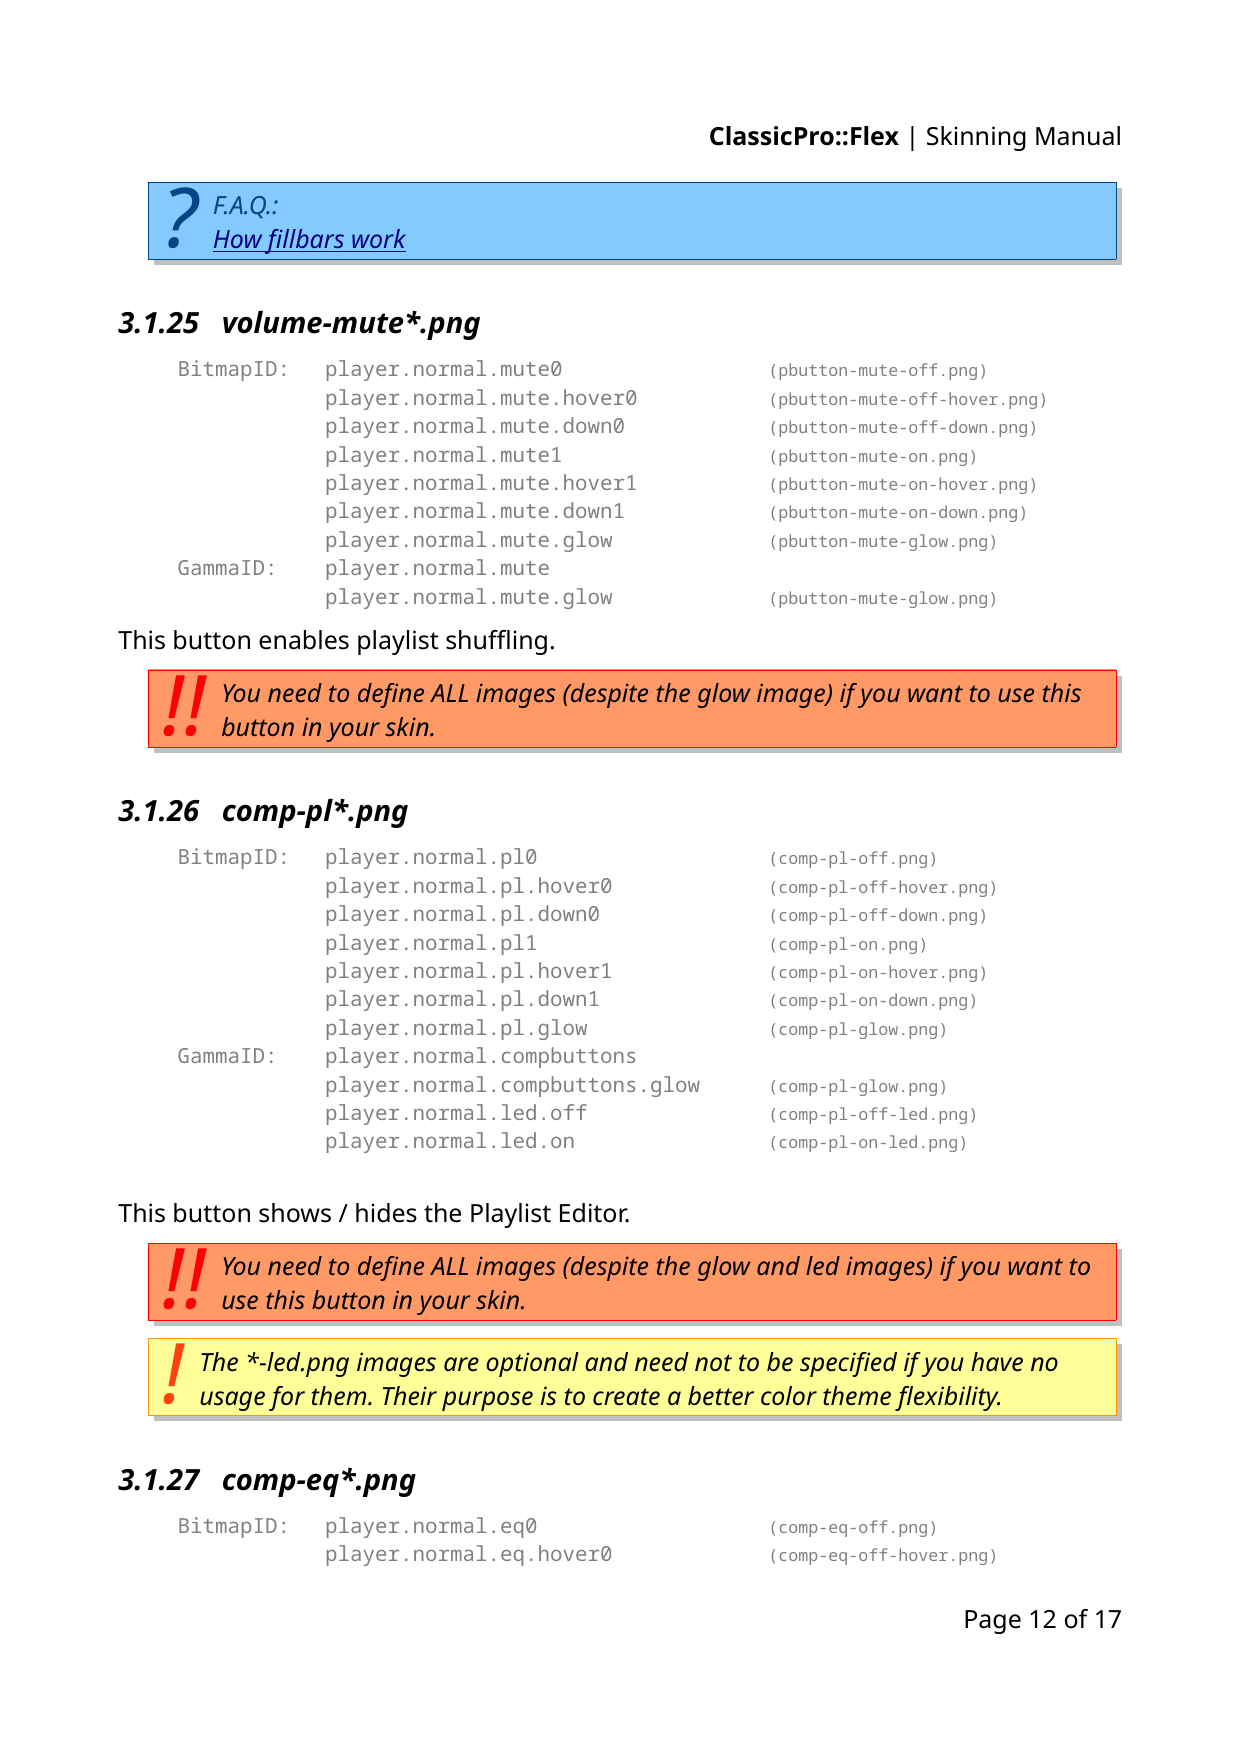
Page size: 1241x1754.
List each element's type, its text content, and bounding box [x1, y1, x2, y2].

text ?F.A.Q.: How fillbars work [149, 183, 1116, 259]
text BitmapID: player.normal.pl0 (comp-pl-off.png) player.normal.pl.hover0 (comp-pl-off-hover.png) player.normal.pl.down0 (comp-pl-off-down.png) player.normal.pl1 (comp-pl-on.png) player.normal.pl.hover1 (comp-pl-on-hover.png) player.normal.pl.down1 (comp-pl-on-down.png) player.normal.pl.glow (comp-pl-glow.png) GammaID: player.normal.compbuttons player.normal.compbuttons.glow (comp-pl-glow.png) player.normal.led.off (comp-pl-off-led.png) player.normal.led.on (comp-pl-on-led.png) [177, 842, 1122, 1183]
subtitle comp-pl*.png [118, 790, 1122, 830]
text !!You need to define ALL images (despite the glow image) if you want to use this button in your skin. [149, 671, 1116, 747]
text BitmapID: player.normal.mute0 (pbutton-mute-off.png) player.normal.mute.hover0 (pbutton-mute-off-hover.png) player.normal.mute.down0 (pbutton-mute-off-down.png) player.normal.mute1 (pbutton-mute-on.png) player.normal.mute.hover1 (pbutton-mute-on-hover.png) player.normal.mute.down1 (pbutton-mute-on-down.png) player.normal.mute.glow (pbutton-mute-glow.png) GammaID: player.normal.mute player.normal.mute.glow (pbutton-mute-glow.png) [177, 354, 1122, 610]
text !The *-led.png images are optional and need not to be specified if you have no usage for them. Their purpose is to create a better color theme flexibility. [149, 1339, 1116, 1415]
text This button enables playlist shuffling. [118, 623, 1122, 657]
text BitmapID: player.normal.eq0 (comp-eq-off.png) player.normal.eq.hover0 (comp-eq-off-hover.png) [177, 1511, 1122, 1568]
subtitle comp-eq*.png [118, 1459, 1122, 1498]
subtitle volume-mute*.png [118, 302, 1122, 342]
text This button shows / hides the Playlist Editor. [118, 1196, 1122, 1230]
text !!You need to define ALL images (despite the glow and led images) if you want to use this button in your skin. [149, 1244, 1116, 1320]
